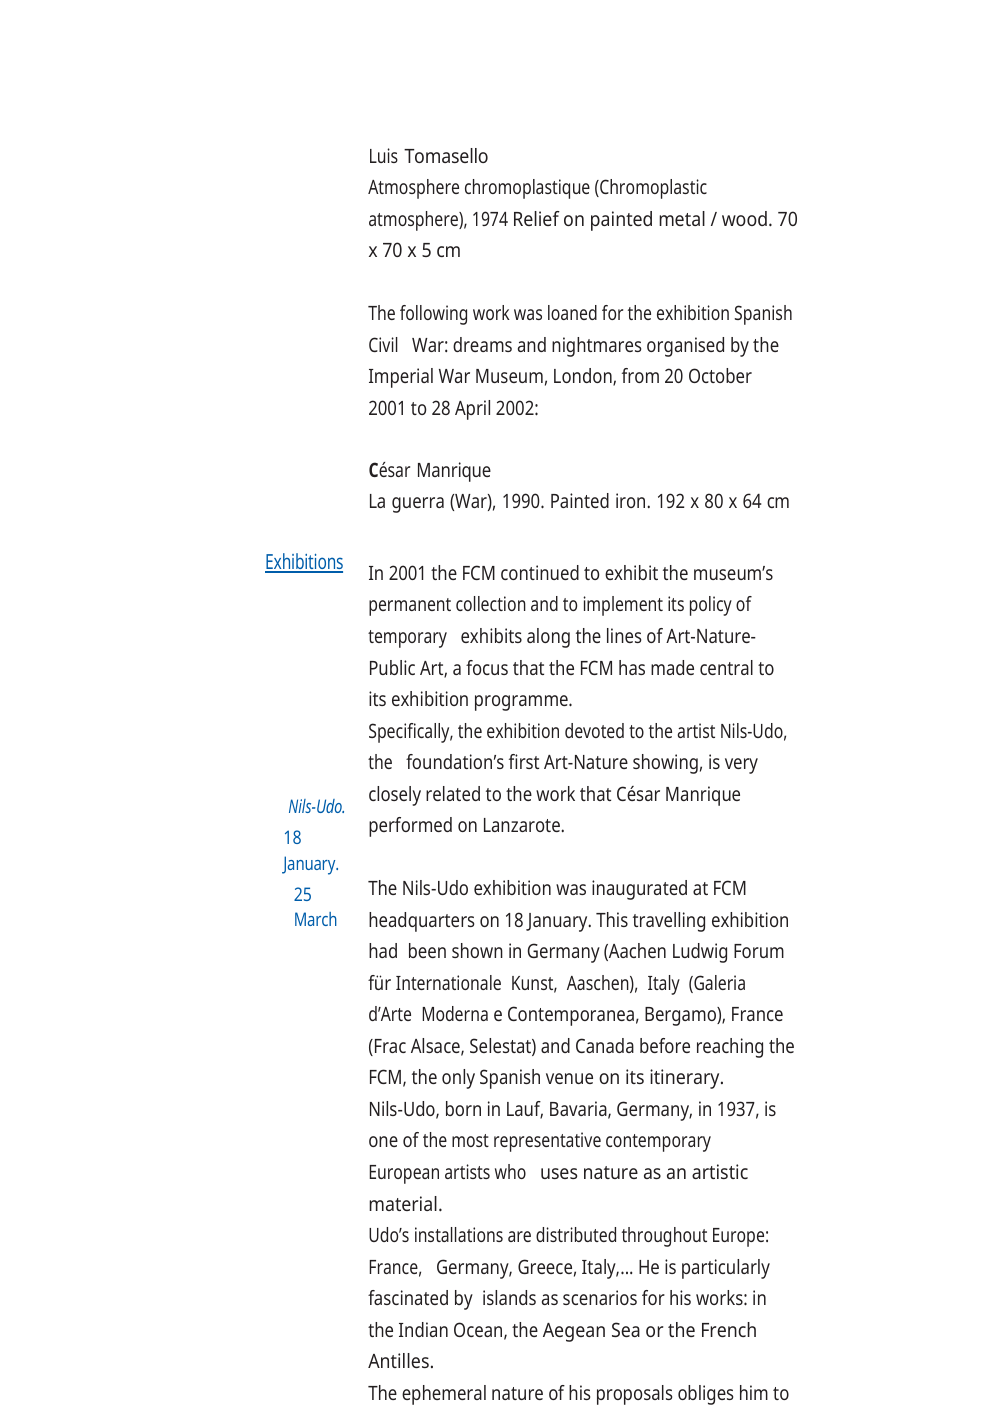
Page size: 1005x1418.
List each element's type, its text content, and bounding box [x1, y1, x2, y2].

text Nils-Udo. [288, 793, 354, 819]
text La guerra (War), 1990. Painted iron. 192 x 80 x 64 cm [368, 488, 975, 515]
text 18 January. [283, 824, 354, 876]
text Atmosphere chromoplastique (Chromoplastic atmosphere), 1974 Relief on painted metal / wood. 70 x 70 x 5 cm [368, 173, 807, 263]
text The Nils-Udo exhibition was inaugurated at FCM headquarters on 18 January. This travelling exhibition had been shown in Germany (Aachen Ludwig Forum für Internationale Kunst, Aaschen), Italy (Galeria d’Arte Moderna e Contemporanea, Bergamo), France (Frac Alsace, Selestat) and Canada before reaching the FCM, the only Spanish venue on its itinerary. [368, 874, 798, 1091]
text Luis Tomasello [368, 142, 975, 169]
text Specifically, the exhibition devoted to the artist Nils-Udo, the foundation’s first Art-Nature showing, is very closely related to the work that César Manrique performed on Lanzarote. [368, 717, 793, 839]
text Nils-Udo, born in Lauf, Bavaria, Germany, in 1937, is one of the most representative contemporary European artists who uses nature as an artistic material. [368, 1095, 784, 1217]
text The following work was loaned for the exhibition Spanish Civil War: dreams and nightmares organised by the Imperial War Museum, London, from 20 October 2001 to 28 April 2002: [368, 299, 793, 421]
text Udo’s installations are distributed throughout Europe: France, Germany, Greece, Italy,... He is particularly fascinated by islands as scenarios for his works: in the Indian Ocean, the Aegean Sea or the French Antilles. [368, 1221, 797, 1375]
text The ephemeral nature of his proposals obliges him to [368, 1379, 793, 1406]
text In 2001 the FCM continued to exhibit the museum’s permanent collection and to implement its policy of temporary exhibits along the lines of Art-Nature-Public Art, a focus that the FCM has made central to its exhibition programme. [368, 559, 793, 712]
text César Manrique [368, 456, 975, 483]
text 25 March [293, 881, 354, 932]
text Exhibitions [265, 547, 354, 576]
